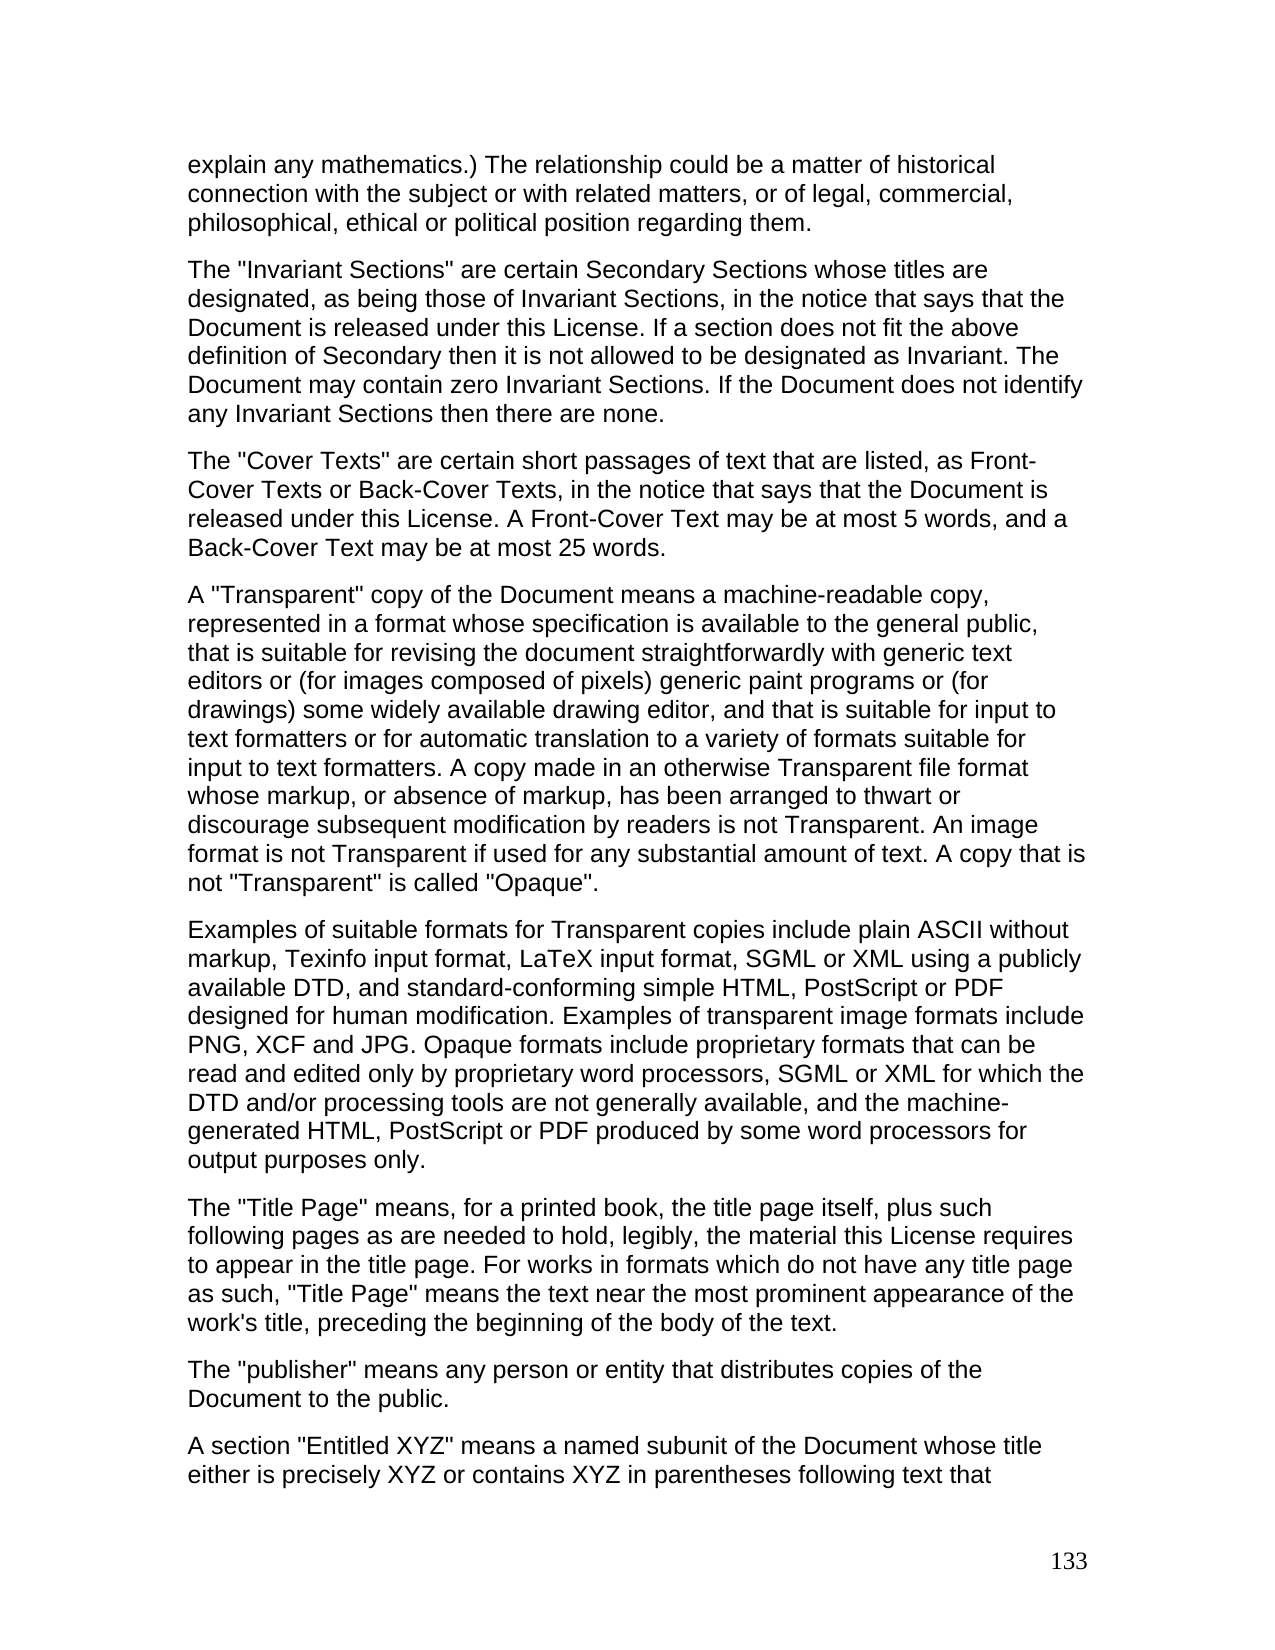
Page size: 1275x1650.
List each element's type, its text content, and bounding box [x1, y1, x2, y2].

text The "publisher" means any person or entity that distributes copies of the Document to the public. [187, 1355, 1087, 1412]
text The "Cover Texts" are certain short passages of text that are listed, as Front-Cover Texts or Back-Cover Texts, in the notice that says that the Document is released under this License. A Front-Cover Text may be at most 5 words, and a Back-Cover Text may be at most 25 words. [187, 446, 1087, 561]
text A section "Entitled XYZ" means a named subunit of the Document whose title either is precisely XYZ or contains XYZ in parentheses following text that [187, 1431, 1087, 1489]
text explain any mathematics.) The relationship could be a matter of historical connection with the subject or with related matters, or of legal, commercial, philosophical, ethical or political position regarding them. [187, 150, 1087, 236]
text The "Title Page" means, for a printed book, the title page itself, plus such following pages as are needed to hold, legibly, the material this License requires to appear in the title page. For works in formats which do not have any title page as such, "Title Page" means the text near the most prominent appearance of the work's title, preceding the beginning of the body of the text. [187, 1192, 1087, 1336]
text The "Invariant Sections" are certain Secondary Sections whose titles are designated, as being those of Invariant Sections, in the notice that says that the Document is released under this License. If a section does not fit the above definition of Secondary then it is not allowed to be designated as Invariant. The Document may contain zero Invariant Sections. If the Document does not identify any Invariant Sections then there are none. [187, 255, 1087, 427]
text A "Transparent" copy of the Document means a machine-readable copy, represented in a format whose specification is available to the general public, that is suitable for revising the document straightforwardly with generic text editors or (for images composed of pixels) generic paint programs or (for drawings) some widely available drawing editor, and that is suitable for input to text formatters or for automatic translation to a variety of formats suitable for input to text formatters. A copy made in an otherwise Transparent file format whose markup, or absence of markup, has been arranged to thwart or discourage subsequent modification by readers is not Transparent. An image format is not Transparent if used for any substantial amount of text. A copy that is not "Transparent" is called "Opaque". [187, 580, 1087, 896]
text Examples of suitable formats for Transparent copies include plain ASCII without markup, Texinfo input format, LaTeX input format, SGML or XML using a publicly available DTD, and standard-conforming simple HTML, PostScript or PDF designed for human modification. Examples of transparent image formats include PNG, XCF and JPG. Opaque formats include proprietary formats that can be read and edited only by proprietary word processors, SGML or XML for which the DTD and/or processing tools are not generally available, and the machine-generated HTML, PostScript or PDF produced by some word processors for output purposes only. [187, 915, 1087, 1174]
